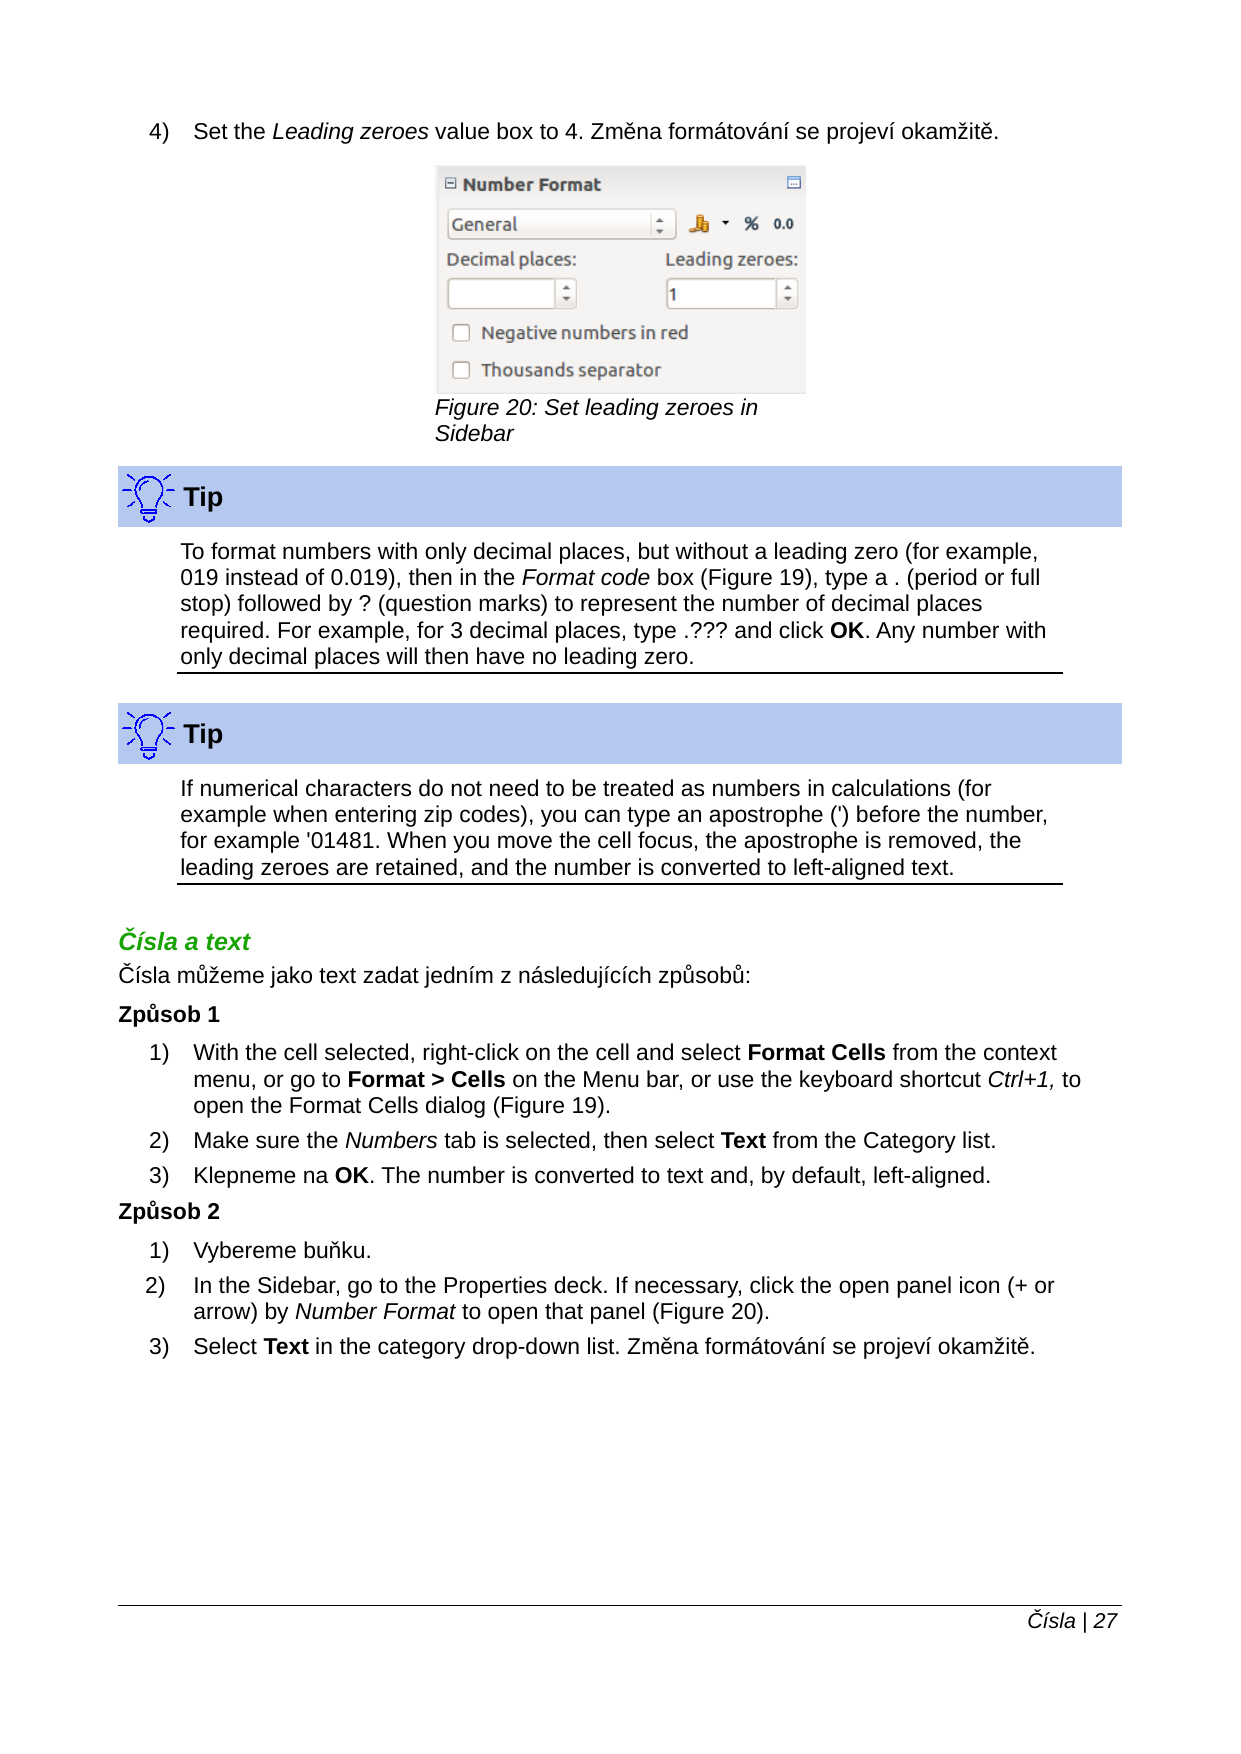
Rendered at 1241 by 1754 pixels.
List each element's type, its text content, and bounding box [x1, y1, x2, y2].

subtitle Tip [118, 703, 1122, 764]
list Vybereme buňku. [169, 1237, 1122, 1263]
text To format numbers with only decimal places, but without a leading zero (for example, 019 instead of 0.019), then in the Format code box (Figure 19), type a . (period or full stop) followed by ? (question marks) to represent the number of decimal places required. For example, for 3 decimal places, type .??? and click OK. Any number with only decimal places will then have no leading zero. [177, 535, 1063, 672]
list Make sure the Numbers tab is selected, then select Text from the Category list. [169, 1127, 1122, 1154]
subtitle Čísla a text [118, 927, 1122, 956]
text Čísla můžeme jako text zadat jedním z následujících způsobů: [118, 962, 1122, 988]
text Způsob 1 [118, 1001, 1122, 1027]
list In the Sidebar, go to the Properties deck. If necessary, click the Open Panel icon (+ or arrow) by Number Format to open that panel (Figure 20). [165, 1272, 1122, 1324]
list Select Text in the category drop-down list. Změna formátování se projeví okamžitě. [169, 1333, 1122, 1360]
picture [119, 466, 179, 527]
picture [434, 165, 806, 394]
text If numerical characters do not need to be treated as numbers in calculations (for example when entering zip codes), you can type an apostrophe (') before the number, for example '01481. When you move the cell focus, the apostrophe is removed, the leading zeroes are retained, and the number is converted to left-aligned text. [177, 772, 1063, 883]
picture [119, 704, 179, 764]
list Klepneme na OK. The number is converted to text and, by default, left-aligned. [169, 1162, 1122, 1189]
list With the cell selected, right-click on the cell and select Format Cells from the context menu, or go to Format > Cells on the Menu bar, or use the keyboard shortcut Ctrl+1, to open the Format Cells dialog (Figure 19). [169, 1039, 1122, 1118]
text Způsob 2 [118, 1198, 1122, 1224]
text Figure 20: Set leading zeroes in Sidebar [434, 394, 806, 447]
list Set the Leading zeroes value box to 4. Změna formátování se projeví okamžitě. [169, 118, 1122, 144]
subtitle Tip [179, 466, 1122, 527]
